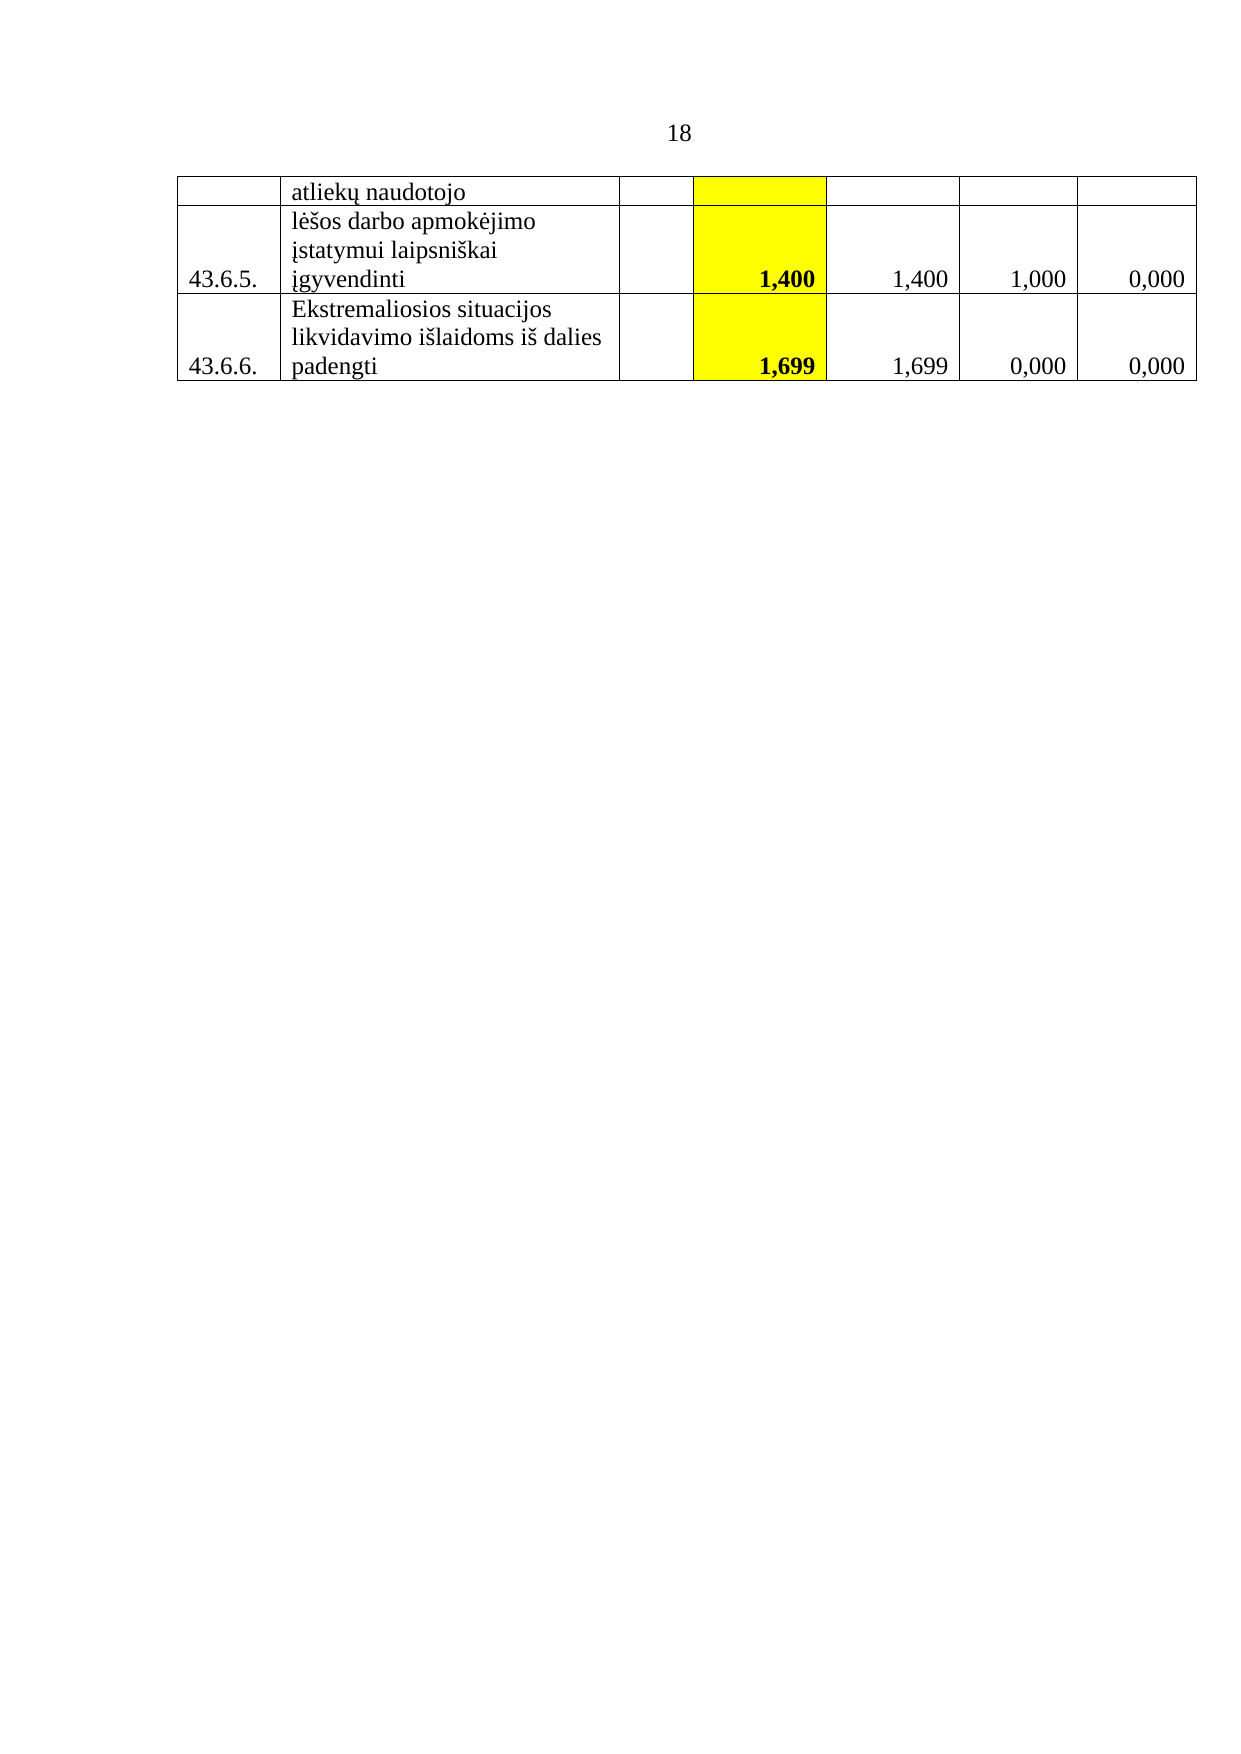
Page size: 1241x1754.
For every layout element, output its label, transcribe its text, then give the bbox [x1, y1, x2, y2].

table_cell [827, 177, 959, 205]
table_cell [620, 177, 693, 205]
table_cell 1,699 [694, 294, 826, 380]
table_cell 43.6.6. [178, 294, 280, 380]
table_cell [694, 177, 826, 205]
table_cell [1078, 177, 1196, 205]
table_cell [178, 177, 280, 205]
table_cell 1,699 [827, 294, 959, 380]
table_cell [620, 294, 693, 380]
table_cell 0,000 [960, 294, 1077, 380]
table_cell [960, 177, 1077, 205]
table_cell 1,400 [694, 206, 826, 293]
table_cell 0,000 [1078, 206, 1196, 293]
table_cell atliekų naudotojo [281, 177, 619, 205]
table_cell 1,000 [960, 206, 1077, 293]
table_cell lėšos darbo apmokėjimo įstatymui laipsniškai įgyvendinti [281, 206, 619, 293]
table_cell 0,000 [1078, 294, 1196, 380]
table_cell Ekstremaliosios situacijos likvidavimo išlaidoms iš dalies padengti [281, 294, 619, 380]
table_cell [620, 206, 693, 293]
table_cell 1,400 [827, 206, 959, 293]
table_cell 43.6.5. [178, 206, 280, 293]
